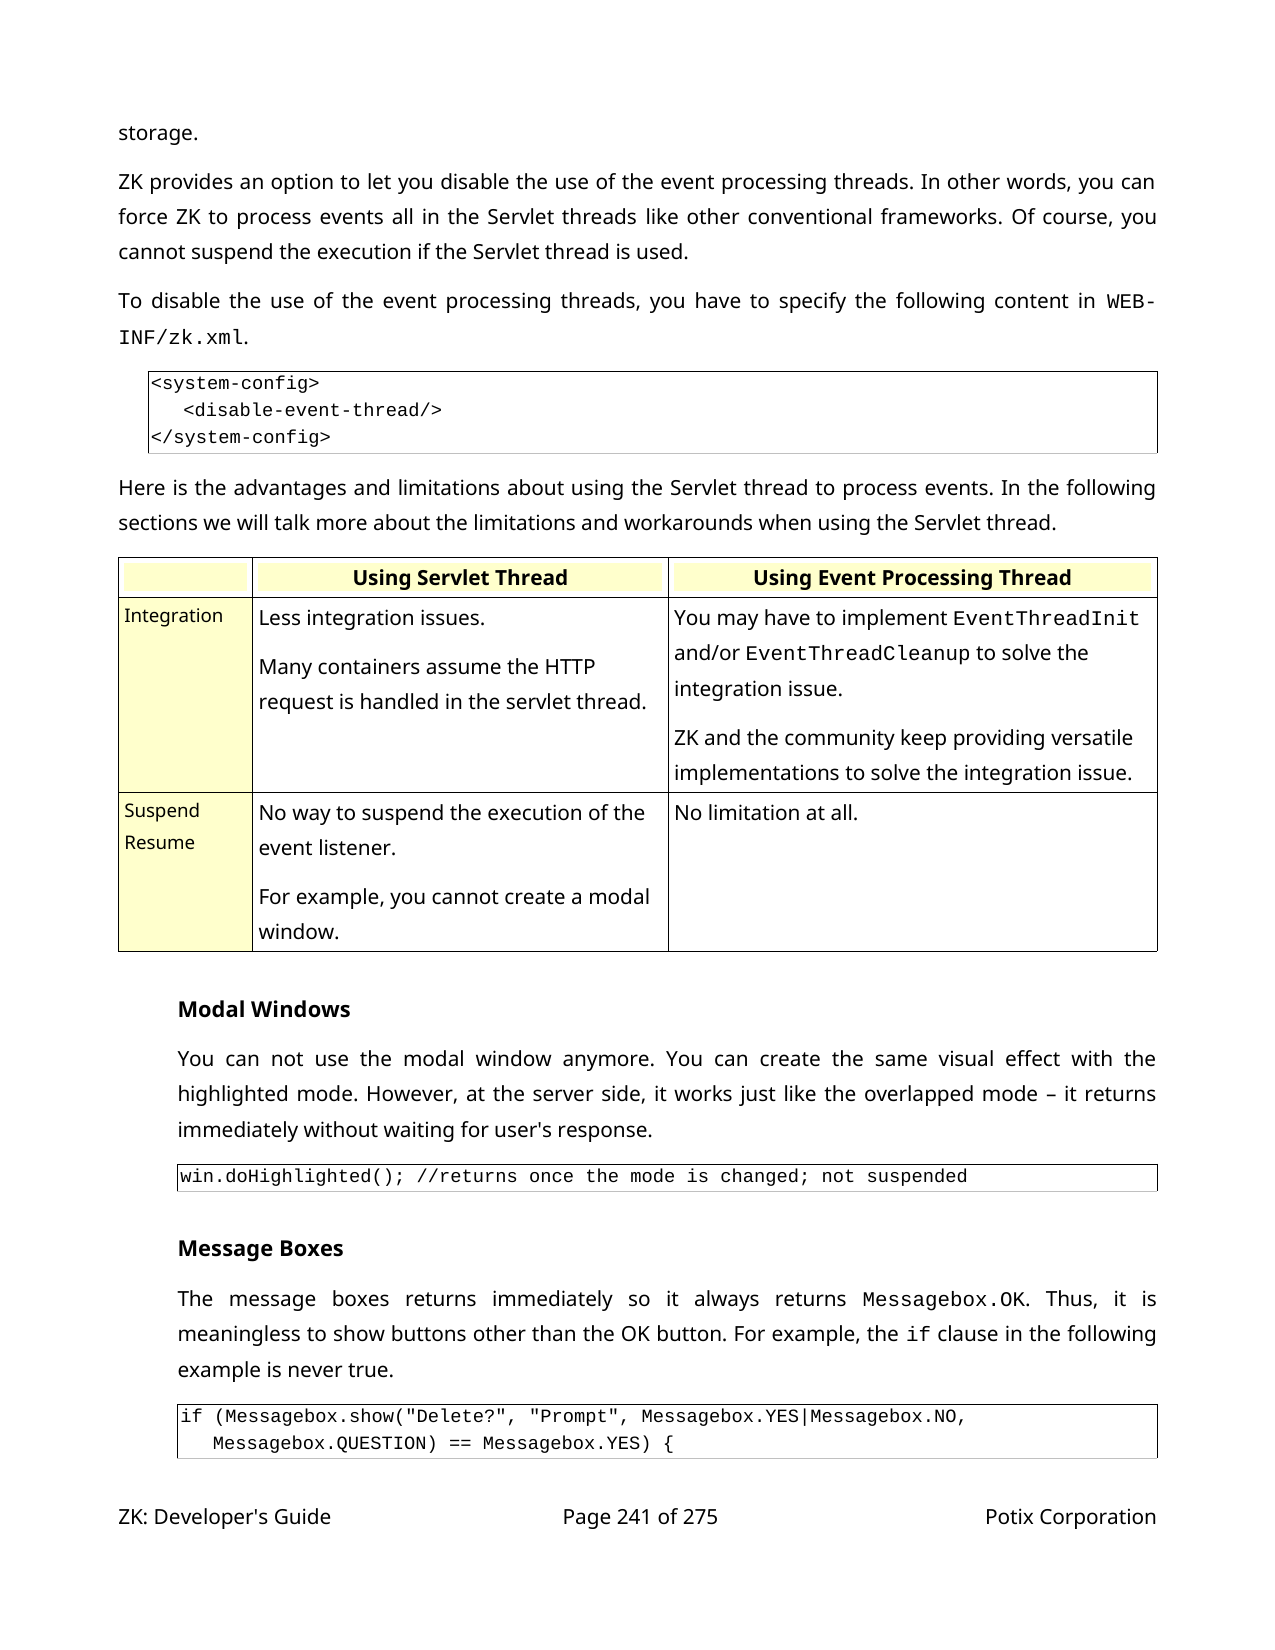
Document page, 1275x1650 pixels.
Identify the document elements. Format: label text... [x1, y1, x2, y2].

subtitle Modal Windows [177, 994, 1157, 1024]
table_cell No way to suspend the execution of the event listener. For example, you cannot create a modal window. [253, 793, 668, 951]
text Here is the advantages and limitations about using the Servlet thread to process events. In the following sections we will talk more about the limitations and workarounds when using the Servlet thread. [118, 473, 1157, 537]
subtitle Message Boxes [177, 1233, 1157, 1263]
table_cell You may have to implement EventThreadInit and/or EventThreadCleanup to solve the integration issue. ZK and the community keep providing versatile implementations to solve the integration issue. [669, 598, 1157, 792]
table_header [119, 558, 252, 597]
table_header Using Servlet Thread [253, 558, 668, 597]
text ZK provides an option to let you disable the use of the event processing threads. In other words, you can force ZK to process events all in the Servlet threads like other conventional frameworks. Of course, you cannot suspend the execution if the Servlet thread is used. [118, 167, 1157, 266]
text <system-config> [149, 372, 1157, 395]
text storage. [118, 118, 1157, 146]
text win.doHighlighted(); //returns once the mode is changed; not suspended [178, 1165, 1157, 1191]
table_cell Suspend Resume [119, 793, 252, 951]
text </system-config> [149, 425, 1157, 453]
text To disable the use of the event processing threads, you have to specify the following content in WEB-INF/zk.xml. [118, 286, 1157, 350]
table_header Using Event Processing Thread [669, 558, 1157, 597]
table_cell Less integration issues. Many containers assume the HTTP request is handled in the servlet thread. [253, 598, 668, 792]
text You can not use the modal window anymore. You can create the same visual effect with the highlighted mode. However, at the server side, it works just like the overlapped mode – it returns immediately without waiting for user's response. [177, 1044, 1157, 1143]
text if (Messagebox.show("Delete?", "Prompt", Messagebox.YES|Messagebox.NO, [178, 1405, 1157, 1428]
table_cell No limitation at all. [669, 793, 1157, 951]
table_cell Integration [119, 598, 252, 792]
text The message boxes returns immediately so it always returns Messagebox.OK. Thus, it is meaningless to show buttons other than the OK button. For example, the if clause in the following example is never true. [177, 1284, 1157, 1383]
text Messagebox.QUESTION) == Messagebox.YES) { [178, 1431, 1157, 1458]
text <disable-event-thread/> [149, 398, 1157, 422]
